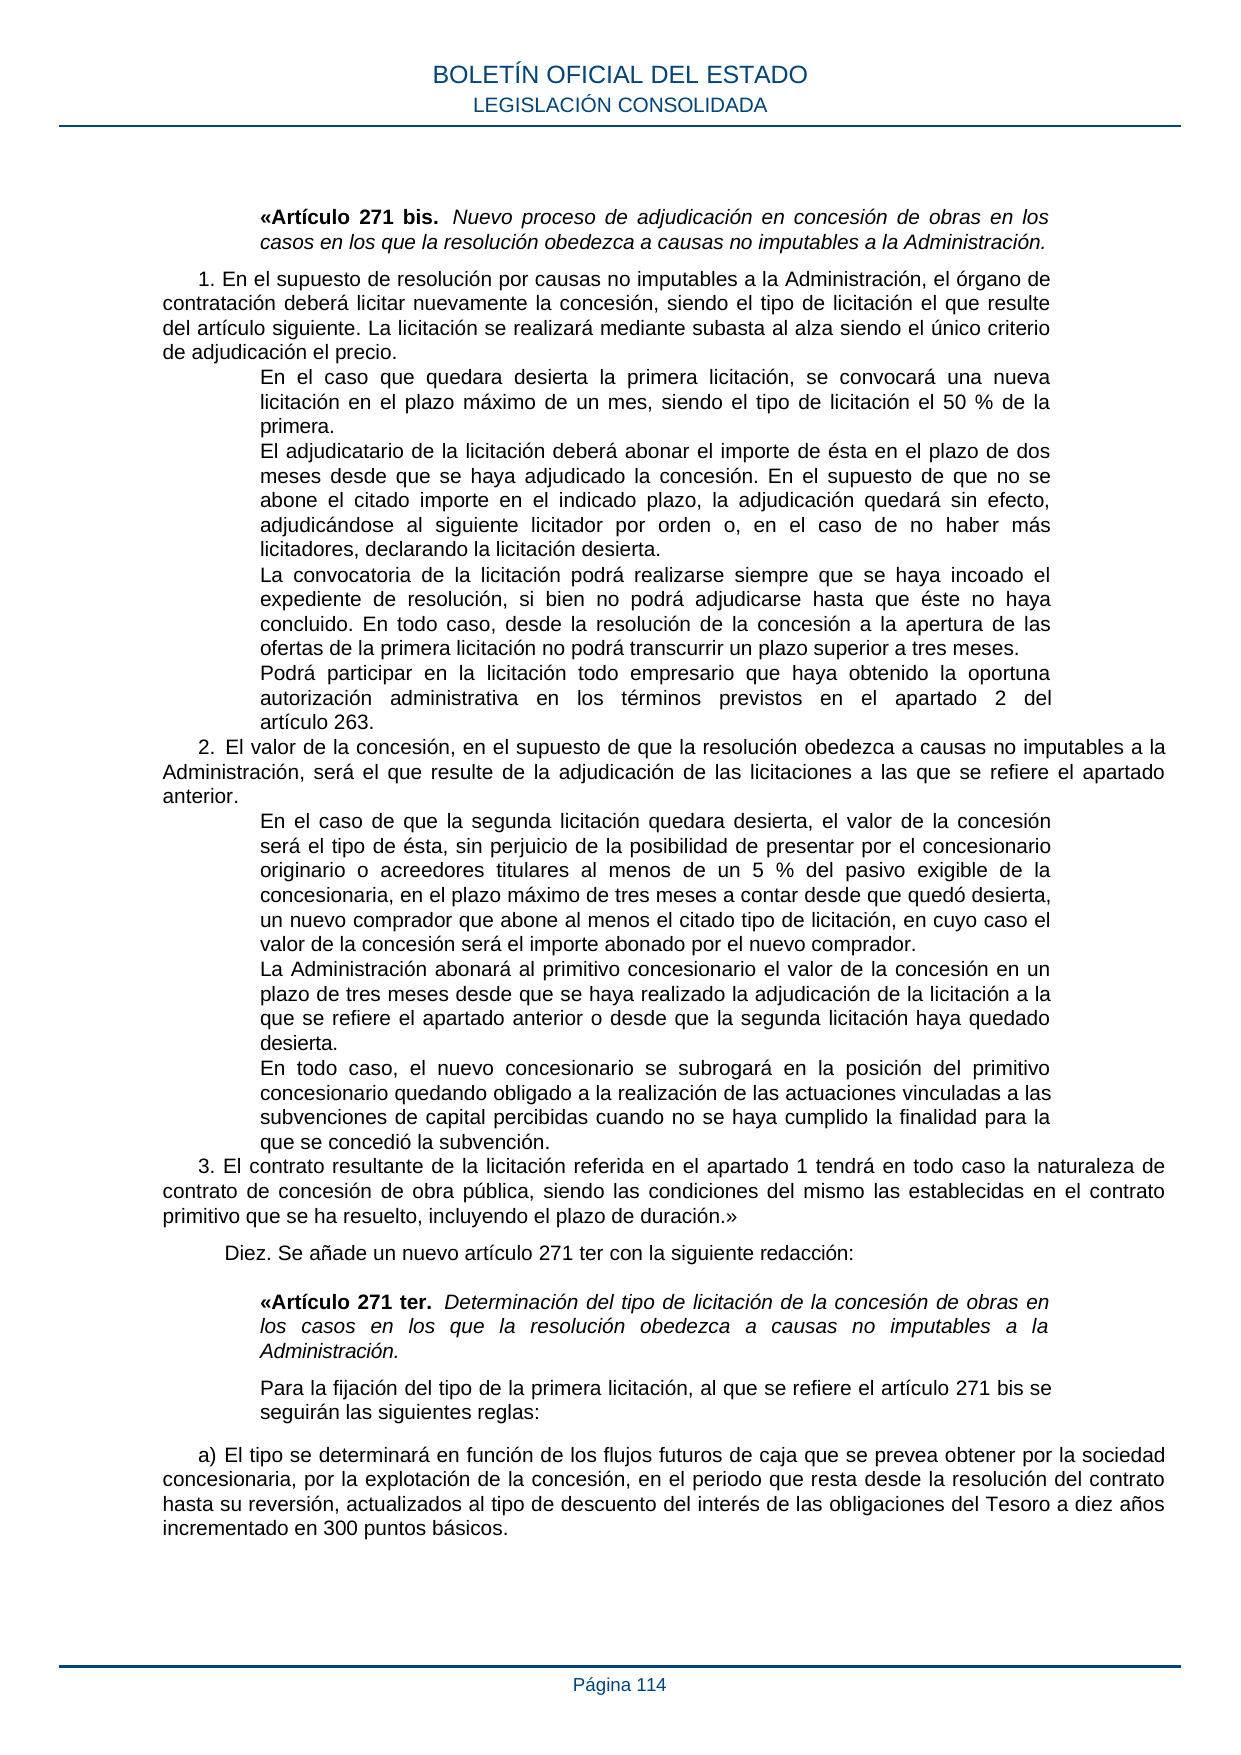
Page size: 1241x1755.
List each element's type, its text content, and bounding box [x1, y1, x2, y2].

text La Administración abonará al primitivo concesionario el valor de la concesión en un plazo de tres meses desde que se haya realizado la adjudicación de la licitación a la que se refiere el apartado anterior o desde que la segunda licitación haya quedado desierta. [260, 957, 1052, 1055]
text En el caso que quedara desierta la primera licitación, se convocará una nueva licitación en el plazo máximo de un mes, siendo el tipo de licitación el 50 % de la primera. [260, 365, 1052, 438]
list El tipo se determinará en función de los flujos futuros de caja que se prevea obtener por la sociedad concesionaria, por la explotación de la concesión, en el periodo que resta desde la resolución del contrato hasta su reversión, actualizados al tipo de descuento del interés de las obligaciones del Tesoro a diez años incrementado en 300 puntos básicos. [162, 1442, 1167, 1540]
text «Artículo 271 bis. Nuevo proceso de adjudicación en concesión de obras en los casos en los que la resolución obedezca a causas no imputables a la Administración. [260, 205, 1052, 254]
list En el supuesto de resolución por causas no imputables a la Administración, el órgano de contratación deberá licitar nuevamente la concesión, siendo el tipo de licitación el que resulte del artículo siguiente. La licitación se realizará mediante subasta al alza siendo el único criterio de adjudicación el precio. [162, 266, 1052, 364]
text Para la fijación del tipo de la primera licitación, al que se refiere el artículo 271 bis se seguirán las siguientes reglas: [260, 1375, 1052, 1424]
text Podrá participar en la licitación todo empresario que haya obtenido la oportuna autorización administrativa en los términos previstos en el apartado 2 del artículo 263. [260, 661, 1052, 734]
list El valor de la concesión, en el supuesto de que la resolución obedezca a causas no imputables a la Administración, será el que resulte de la adjudicación de las licitaciones a las que se refiere el apartado anterior. [162, 735, 1167, 808]
text En el caso de que la segunda licitación quedara desierta, el valor de la concesión será el tipo de ésta, sin perjuicio de la posibilidad de presentar por el concesionario originario o acreedores titulares al menos de un 5 % del pasivo exigible de la concesionaria, en el plazo máximo de tres meses a contar desde que quedó desierta, un nuevo comprador que abone al menos el citado tipo de licitación, en cuyo caso el valor de la concesión será el importe abonado por el nuevo comprador. [260, 809, 1052, 956]
text «Artículo 271 ter. Determinación del tipo de licitación de la concesión de obras en los casos en los que la resolución obedezca a causas no imputables a la Administración. [260, 1289, 1052, 1363]
list El contrato resultante de la licitación referida en el apartado 1 tendrá en todo caso la naturaleza de contrato de concesión de obra pública, siendo las condiciones del mismo las establecidas en el contrato primitivo que se ha resuelto, incluyendo el plazo de duración.» [162, 1154, 1167, 1227]
text Diez. Se añade un nuevo artículo 271 ter con la siguiente redacción: [224, 1241, 1167, 1265]
text El adjudicatario de la licitación deberá abonar el importe de ésta en el plazo de dos meses desde que se haya adjudicado la concesión. En el supuesto de que no se abone el citado importe en el indicado plazo, la adjudicación quedará sin efecto, adjudicándose al siguiente licitador por orden o, en el caso de no haber más licitadores, declarando la licitación desierta. [260, 439, 1052, 561]
text En todo caso, el nuevo concesionario se subrogará en la posición del primitivo concesionario quedando obligado a la realización de las actuaciones vinculadas a las subvenciones de capital percibidas cuando no se haya cumplido la finalidad para la que se concedió la subvención. [260, 1056, 1052, 1153]
text La convocatoria de la licitación podrá realizarse siempre que se haya incoado el expediente de resolución, si bien no podrá adjudicarse hasta que éste no haya concluido. En todo caso, desde la resolución de la concesión a la apertura de las ofertas de la primera licitación no podrá transcurrir un plazo superior a tres meses. [260, 562, 1052, 660]
